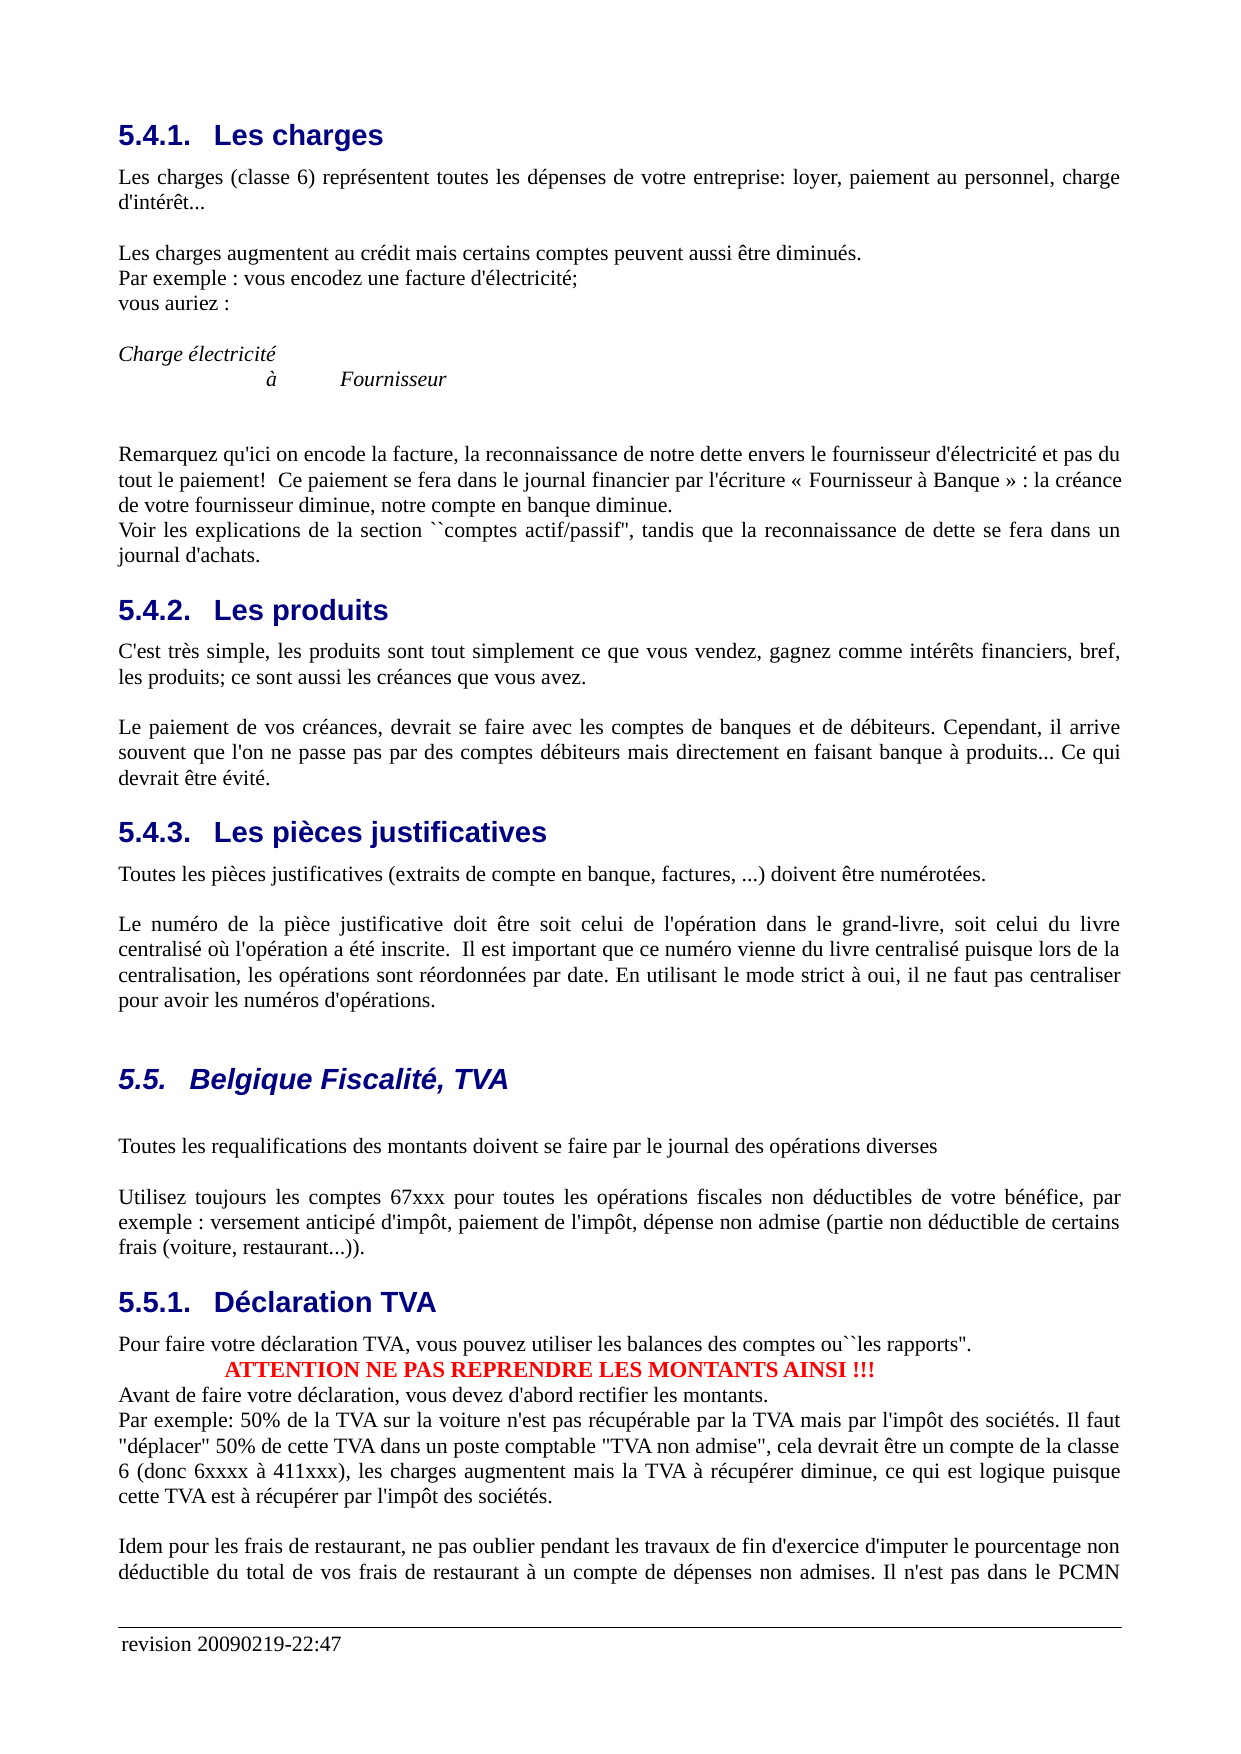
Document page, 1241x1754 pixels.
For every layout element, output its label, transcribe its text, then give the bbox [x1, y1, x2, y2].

text Pour faire votre déclaration TVA, vous pouvez utiliser les balances des comptes ou``les rapports''. [118, 1331, 1122, 1356]
text Charge électricité [118, 341, 1122, 366]
text Toutes les requalifications des montants doivent se faire par le journal des opérations diverses [118, 1133, 1122, 1159]
text Avant de faire votre déclaration, vous devez d'abord rectifier les montants. [118, 1382, 1122, 1407]
text Les charges augmentent au crédit mais certains comptes peuvent aussi être diminués. [118, 240, 1122, 265]
text Les charges (classe 6) représentent toutes les dépenses de votre entreprise: loyer, paiement au personnel, charge d'intérêt... [118, 164, 1122, 214]
text Voir les explications de la section ``comptes actif/passif'', tandis que la reconnaissance de dette se fera dans un journal d'achats. [118, 517, 1122, 567]
subtitle Les produits [118, 592, 1122, 626]
text Remarquez qu'ici on encode la facture, la reconnaissance de notre dette envers le fournisseur d'électricité et pas du tout le paiement! Ce paiement se fera dans le journal financier par l'écriture « Fournisseur à Banque » : la créance de votre fournisseur diminue, notre compte en banque diminue. [118, 441, 1122, 517]
text ATTENTION NE PAS REPRENDRE LES MONTANTS AINSI !!! [224, 1356, 1122, 1382]
text à Fournisseur [118, 366, 1122, 391]
subtitle Les charges [118, 118, 1122, 152]
text Idem pour les frais de restaurant, ne pas oublier pendant les travaux de fin d'exercice d'imputer le pourcentage non déductible du total de vos frais de restaurant à un compte de dépenses non admises. Il n'est pas dans le PCMN [118, 1533, 1122, 1584]
text Toutes les pièces justificatives (extraits de compte en banque, factures, ...) doivent être numérotées. [118, 861, 1122, 886]
subtitle Les pièces justificatives [118, 815, 1122, 848]
text Utilisez toujours les comptes 67xxx pour toutes les opérations fiscales non déductibles de votre bénéfice, par exemple : versement anticipé d'impôt, paiement de l'impôt, dépense non admise (partie non déductible de certains frais (voiture, restaurant...)). [118, 1184, 1122, 1259]
text Par exemple : vous encodez une facture d'électricité; [118, 265, 1122, 290]
text Par exemple: 50% de la TVA sur la voiture n'est pas récupérable par la TVA mais par l'impôt des sociétés. Il faut "déplacer" 50% de cette TVA dans un poste comptable "TVA non admise", cela devrait être un compte de la classe 6 (donc 6xxxx à 411xxx), les charges augmentent mais la TVA à récupérer diminue, ce qui est logique puisque cette TVA est à récupérer par l'impôt des sociétés. [118, 1407, 1122, 1508]
text vous auriez : [118, 290, 1122, 315]
text Le numéro de la pièce justificative doit être soit celui de l'opération dans le grand-livre, soit celui du livre centralisé où l'opération a été inscrite. Il est important que ce numéro vienne du livre centralisé puisque lors de la centralisation, les opérations sont réordonnées par date. En utilisant le mode strict à oui, il ne faut pas centraliser pour avoir les numéros d'opérations. [118, 911, 1122, 1012]
subtitle Déclaration TVA [118, 1284, 1122, 1318]
subtitle Belgique Fiscalité, TVA [118, 1062, 1122, 1096]
text C'est très simple, les produits sont tout simplement ce que vous vendez, gagnez comme intérêts financiers, bref, les produits; ce sont aussi les créances que vous avez. [118, 638, 1122, 689]
text Le paiement de vos créances, devrait se faire avec les comptes de banques et de débiteurs. Cependant, il arrive souvent que l'on ne passe pas par des comptes débiteurs mais directement en faisant banque à produits... Ce qui devrait être évité. [118, 714, 1122, 790]
